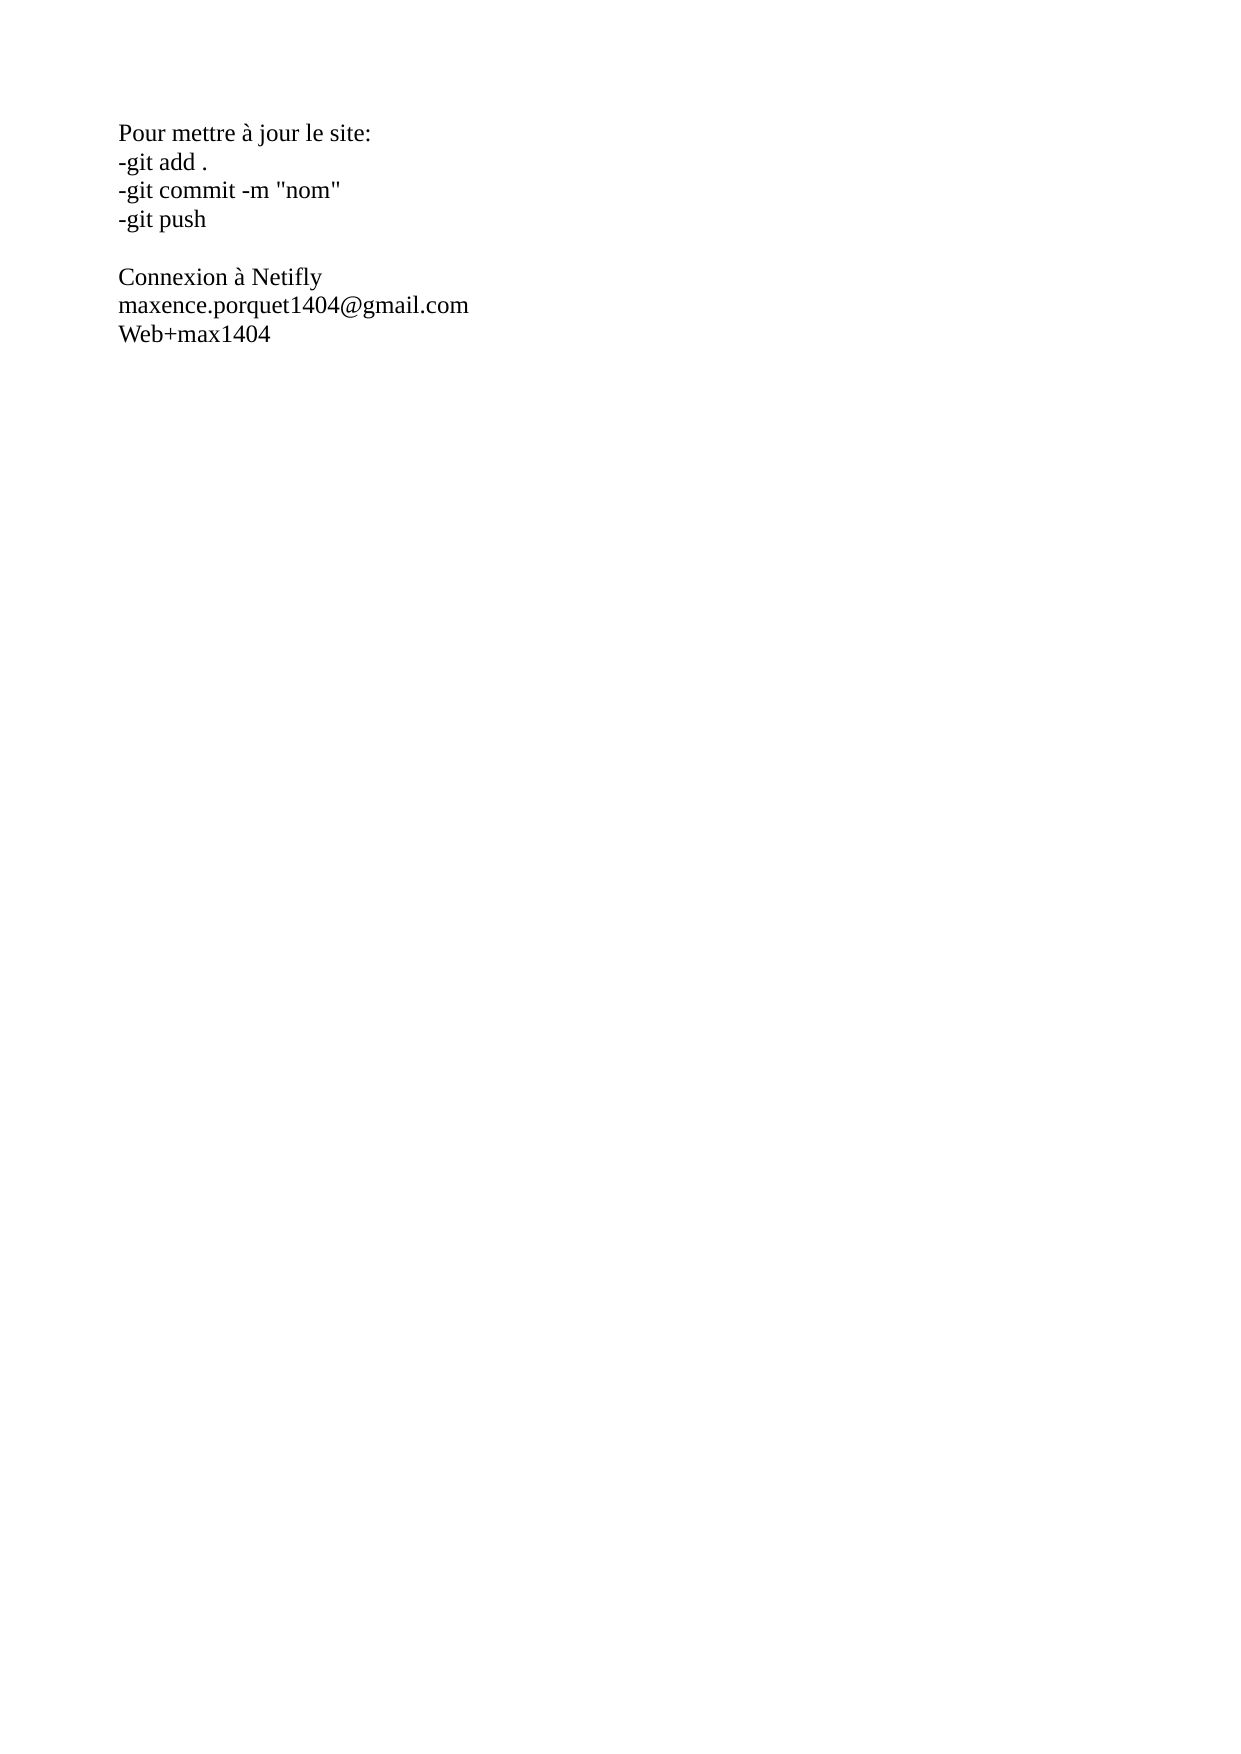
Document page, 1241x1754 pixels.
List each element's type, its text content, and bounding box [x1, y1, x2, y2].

text maxence.porquet1404@gmail.com [118, 291, 1122, 319]
text -git push [118, 204, 1122, 233]
text Web+max1404 [118, 319, 1122, 348]
text -git commit -m "nom" [118, 176, 1122, 204]
text Pour mettre à jour le site: [118, 118, 1122, 147]
text -git add . [118, 147, 1122, 176]
text Connexion à Netifly [118, 262, 1122, 291]
